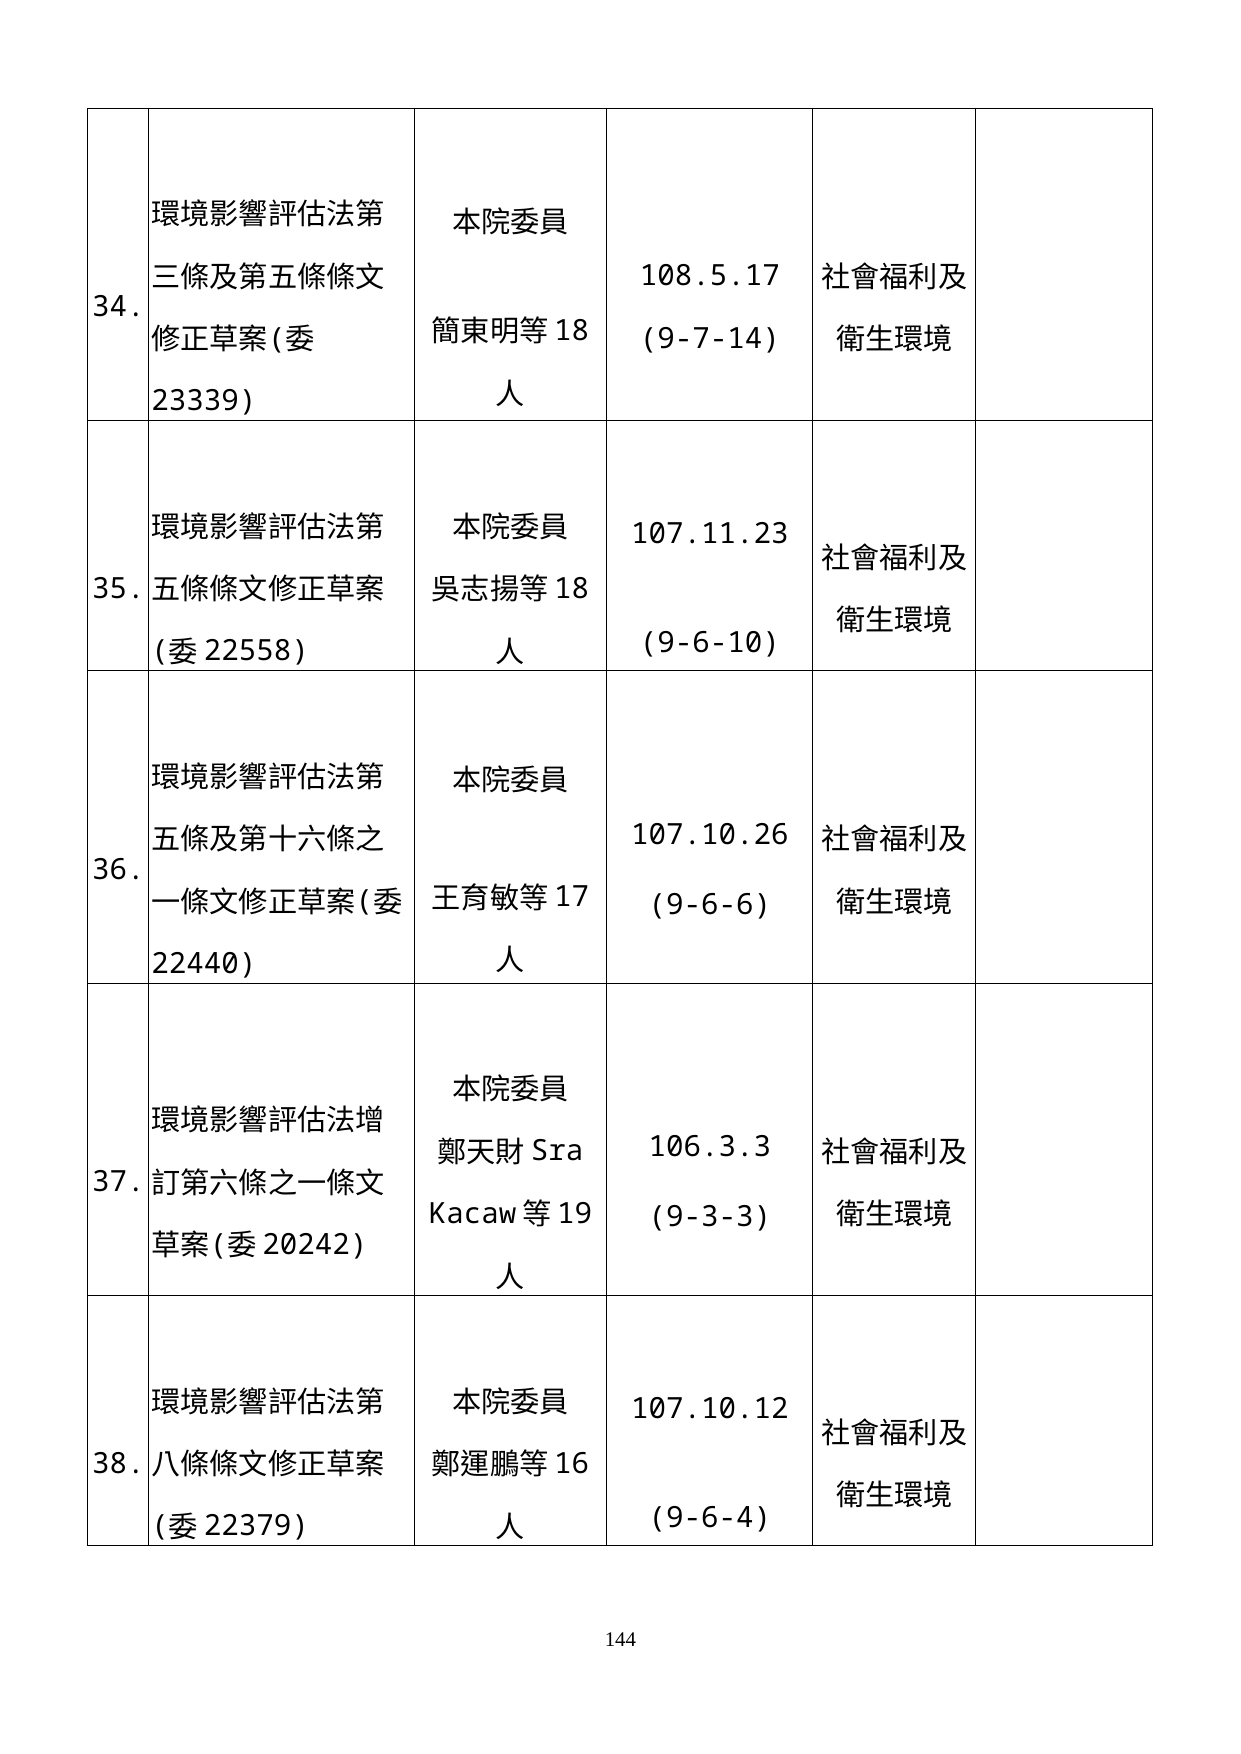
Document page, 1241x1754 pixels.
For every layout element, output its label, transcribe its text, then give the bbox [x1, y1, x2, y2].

table_cell 本院委員 吳志揚等18人 [415, 421, 606, 670]
table_cell 環境影響評估法增訂第六條之一條文草案(委20242) [149, 984, 414, 1295]
table_cell [88, 1296, 148, 1545]
table_cell [976, 1296, 1152, 1545]
table_cell [88, 671, 148, 983]
table_cell [88, 984, 148, 1295]
table_cell 社會福利及衛生環境 [813, 109, 975, 420]
table_cell [976, 984, 1152, 1295]
table_cell 本院委員 簡東明等18人 [415, 109, 606, 420]
table_cell 107.10.26 (9-6-6) [607, 671, 812, 983]
table_cell [88, 421, 148, 670]
table_cell 社會福利及衛生環境 [813, 421, 975, 670]
table_cell 107.11.23 (9-6-10) [607, 421, 812, 670]
table_cell 環境影響評估法第五條條文修正草案(委22558) [149, 421, 414, 670]
table_cell 本院委員 鄭運鵬等16人 [415, 1296, 606, 1545]
table_cell 106.3.3 (9-3-3) [607, 984, 812, 1295]
table_cell 社會福利及衛生環境 [813, 671, 975, 983]
table_cell 社會福利及衛生環境 [813, 1296, 975, 1545]
table_cell [88, 109, 148, 420]
table_cell [976, 671, 1152, 983]
table_cell 本院委員 鄭天財Sra Kacaw等19人 [415, 984, 606, 1295]
table_cell 環境影響評估法第八條條文修正草案(委22379) [149, 1296, 414, 1545]
table_cell 107.10.12 (9-6-4) [607, 1296, 812, 1545]
table_cell 108.5.17 (9-7-14) [607, 109, 812, 420]
table_cell [976, 421, 1152, 670]
table_cell [976, 109, 1152, 420]
table_cell 環境影響評估法第五條及第十六條之一條文修正草案(委22440) [149, 671, 414, 983]
table_cell 社會福利及衛生環境 [813, 984, 975, 1295]
table_cell 環境影響評估法第三條及第五條條文修正草案(委23339) [149, 109, 414, 420]
table_cell 本院委員 王育敏等17人 [415, 671, 606, 983]
